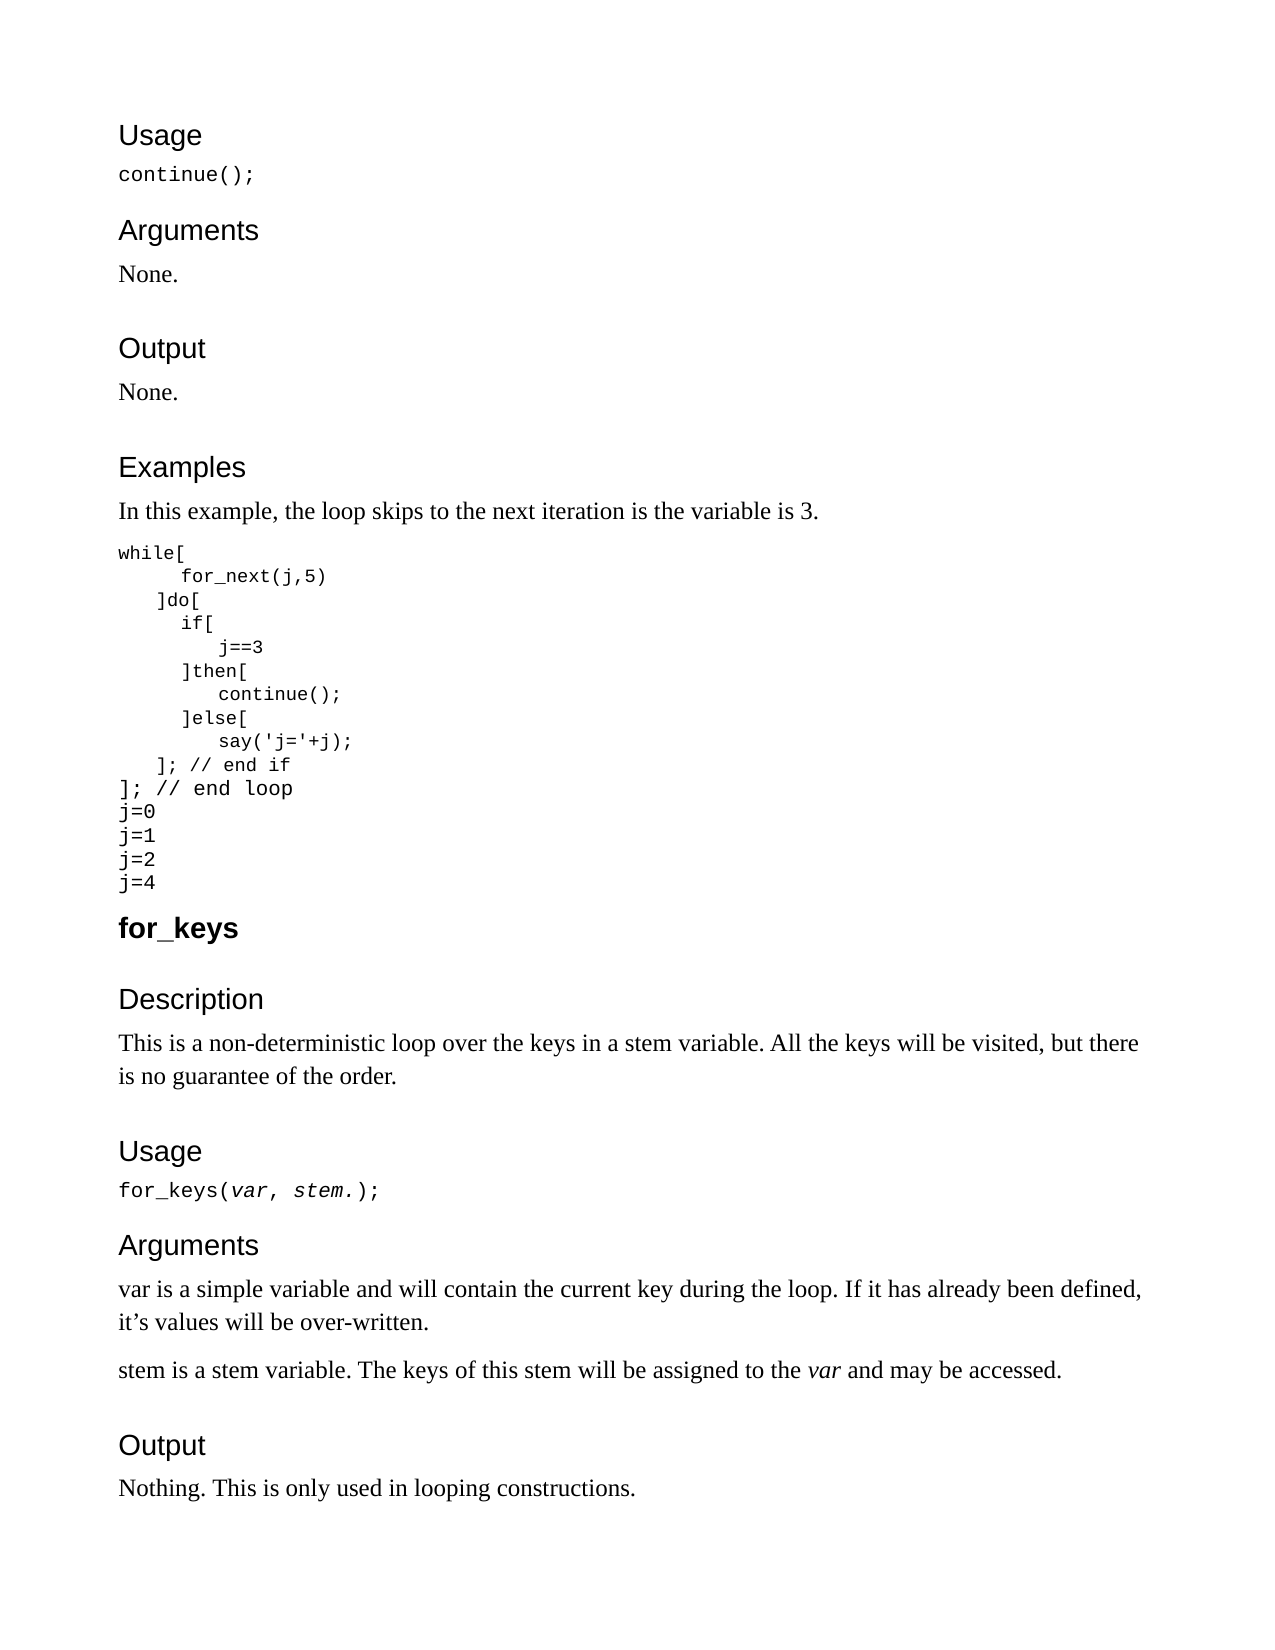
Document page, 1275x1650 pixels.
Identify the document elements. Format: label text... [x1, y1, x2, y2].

text while[ [118, 544, 1157, 565]
text j=2 [118, 849, 1157, 872]
subtitle Output [118, 1427, 1157, 1461]
text In this example, the loop skips to the next iteration is the variable is 3. [118, 496, 1157, 525]
text for_keys(var, stem.); [118, 1179, 1157, 1203]
text continue(); [118, 164, 1157, 188]
text continue(); [118, 683, 1157, 707]
subtitle Arguments [118, 1228, 1157, 1262]
text None. [118, 259, 1157, 288]
text var is a simple variable and will contain the current key during the loop. If it has already been defined, it’s values will be over-written. [118, 1274, 1157, 1336]
text Nothing. This is only used in looping constructions. [118, 1473, 1157, 1502]
text if[ [118, 612, 1157, 636]
text ]; // end loop [118, 778, 1157, 801]
text None. [118, 377, 1157, 406]
subtitle Arguments [118, 213, 1157, 246]
text j=4 [118, 872, 1157, 896]
subtitle Description [118, 982, 1157, 1015]
subtitle Examples [118, 450, 1157, 484]
subtitle for_keys [118, 911, 1157, 944]
text j=1 [118, 825, 1157, 849]
text ]do[ [118, 589, 1157, 612]
subtitle Usage [118, 1133, 1157, 1167]
text ]else[ [118, 707, 1157, 731]
subtitle Usage [118, 118, 1157, 152]
text j==3 [118, 636, 1157, 659]
text ]then[ [118, 659, 1157, 683]
text stem is a stem variable. The keys of this stem will be assigned to the var and may be accessed. [118, 1355, 1157, 1384]
text This is a non-deterministic loop over the keys in a stem variable. All the keys will be visited, but there is no guarantee of the order. [118, 1028, 1157, 1090]
text for_next(j,5) [118, 565, 1157, 589]
subtitle Output [118, 331, 1157, 365]
text say('j='+j); [118, 731, 1157, 754]
text j=0 [118, 801, 1157, 825]
text ]; // end if [118, 754, 1157, 778]
